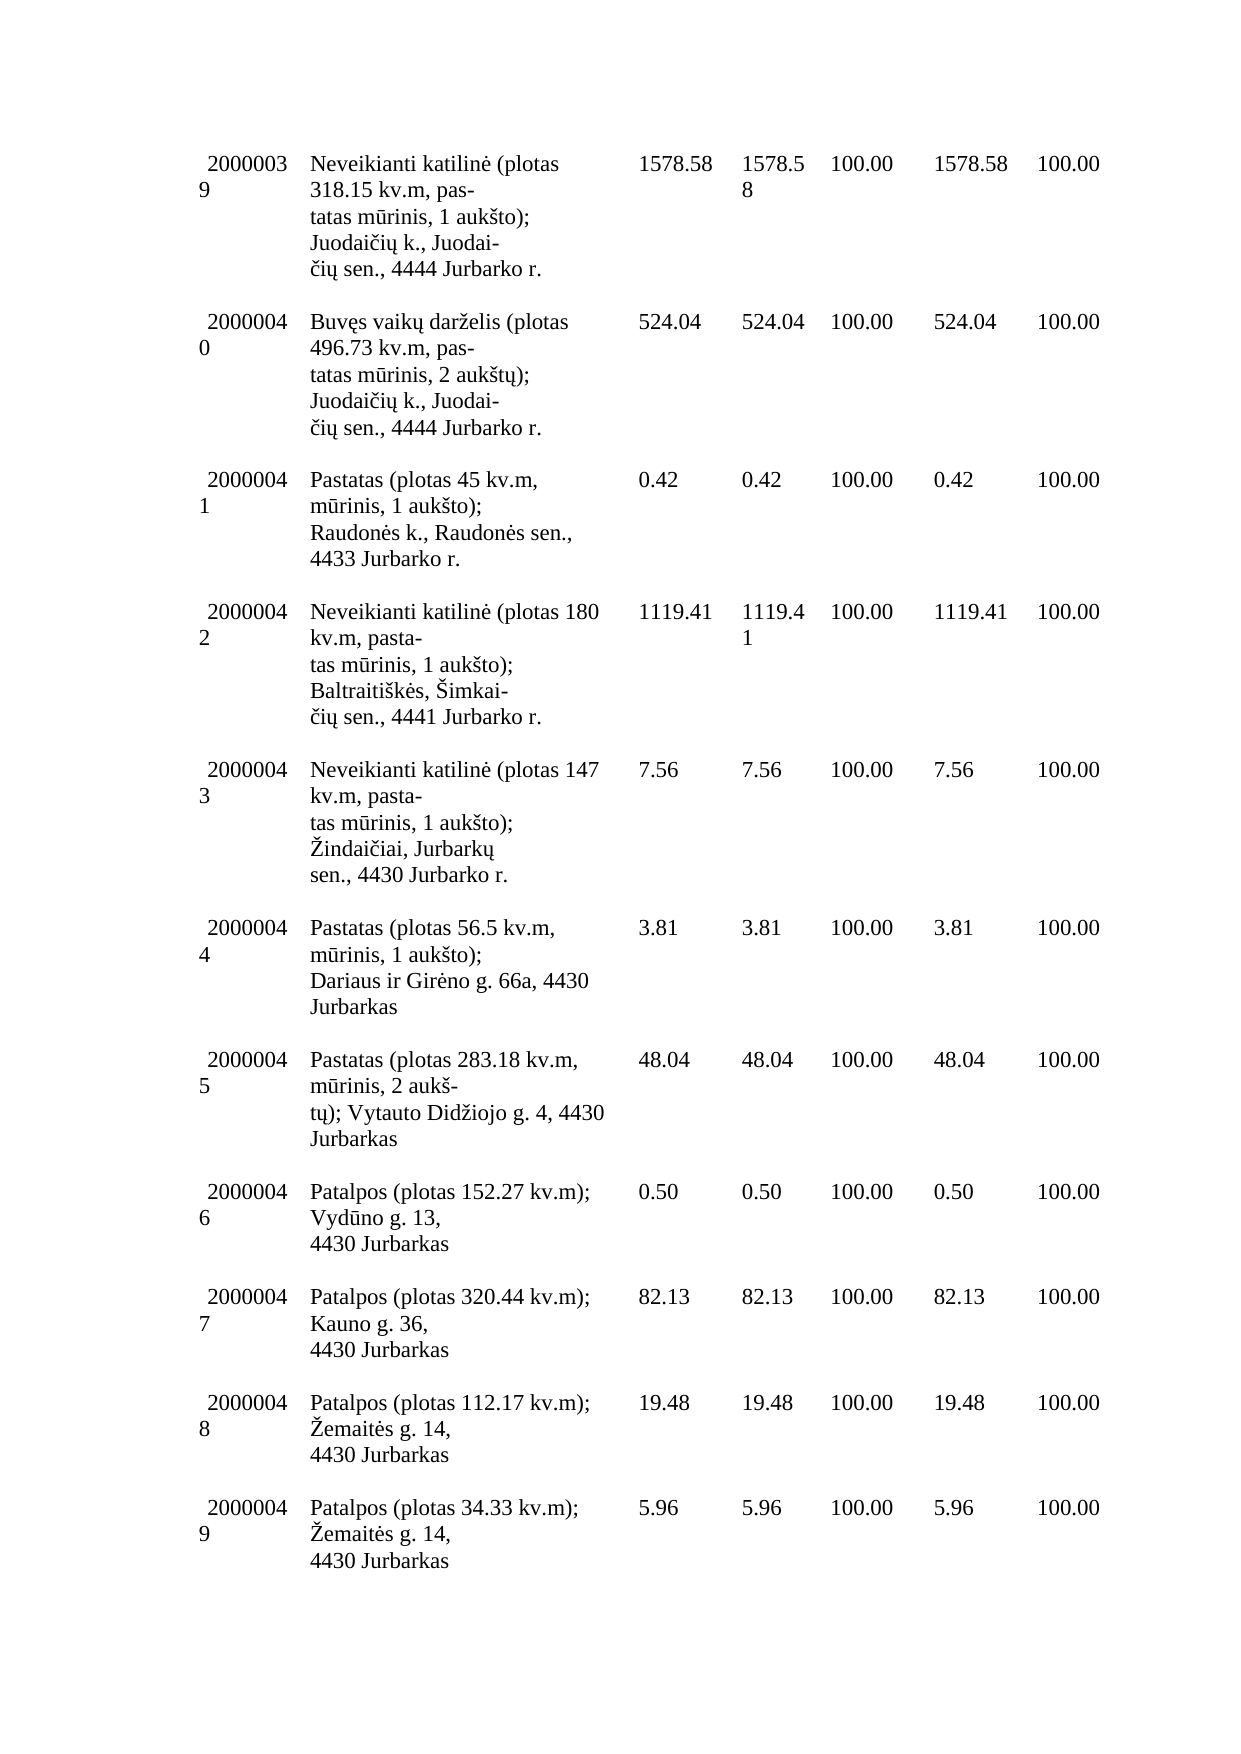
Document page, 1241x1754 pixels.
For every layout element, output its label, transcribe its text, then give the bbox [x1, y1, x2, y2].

table_cell [1026, 1573, 1144, 1599]
table_cell 524.04 [627, 308, 730, 361]
table_cell [1144, 414, 1241, 440]
table_cell 0.50 [922, 1178, 1026, 1231]
table_cell [730, 1020, 819, 1046]
table_cell [1144, 361, 1241, 413]
table_cell [730, 1231, 819, 1257]
table_cell [819, 704, 922, 730]
table_cell [922, 440, 1026, 466]
table_cell [1144, 1257, 1241, 1283]
table_cell [730, 1099, 819, 1151]
table_cell 7.56 [730, 756, 819, 809]
table_cell [819, 1020, 922, 1046]
table_cell [1144, 572, 1241, 598]
table_cell 82.13 [730, 1283, 819, 1336]
table_cell [1144, 1494, 1241, 1547]
table_cell 82.13 [627, 1283, 730, 1336]
table_cell [730, 282, 819, 308]
table_cell 20000042 [188, 598, 298, 651]
table_cell [1026, 1231, 1144, 1257]
table_cell [1026, 414, 1144, 440]
table_cell [922, 203, 1026, 255]
table_cell [1144, 914, 1241, 967]
table_cell [1144, 967, 1241, 1020]
table_cell [188, 255, 298, 282]
table_cell Dariaus ir Girėno g. 66a, 4430 Jurbarkas [299, 967, 627, 1020]
table_cell [1144, 1336, 1241, 1362]
table_cell [1026, 203, 1144, 255]
table_cell 0.42 [730, 466, 819, 519]
table_cell 1119.41 [730, 598, 819, 651]
table_cell 100.00 [1026, 1046, 1144, 1099]
table_cell [299, 730, 627, 756]
table_cell [1026, 1020, 1144, 1046]
table_cell [1026, 282, 1144, 308]
table_cell 0.42 [922, 466, 1026, 519]
table_cell [188, 440, 298, 466]
table_cell 4430 Jurbarkas [299, 1547, 627, 1573]
table_cell [1026, 361, 1144, 413]
table_cell [922, 651, 1026, 703]
table_cell 48.04 [627, 1046, 730, 1099]
table_cell 20000049 [188, 1494, 298, 1547]
table_cell [819, 651, 922, 703]
table_cell [819, 519, 922, 572]
table_cell 3.81 [730, 914, 819, 967]
table_cell [188, 361, 298, 413]
table_cell [1144, 519, 1241, 572]
table_cell tų); Vytauto Didžiojo g. 4, 4430 Jurbarkas [299, 1099, 627, 1151]
table_cell 100.00 [819, 1389, 922, 1441]
table_cell [1026, 1336, 1144, 1362]
table_cell [188, 704, 298, 730]
table_cell [188, 1547, 298, 1573]
table_cell [730, 1441, 819, 1468]
table_cell [188, 1231, 298, 1257]
table_cell [1144, 308, 1241, 361]
table_cell [819, 255, 922, 282]
table_cell [819, 809, 922, 862]
table_cell [922, 1547, 1026, 1573]
table_cell [730, 572, 819, 598]
table_cell 0.42 [627, 466, 730, 519]
table_cell [188, 730, 298, 756]
table_cell [627, 414, 730, 440]
table_cell [627, 1257, 730, 1283]
table_cell [1144, 598, 1241, 651]
table_cell 20000046 [188, 1178, 298, 1231]
table_cell [1144, 440, 1241, 466]
table_cell [188, 651, 298, 703]
table_cell 4430 Jurbarkas [299, 1231, 627, 1257]
table_cell 100.00 [1026, 1178, 1144, 1231]
table_cell [730, 519, 819, 572]
table_cell 1578.58 [922, 150, 1026, 203]
table_cell [627, 730, 730, 756]
table_cell Neveikianti katilinė (plotas 147 kv.m, pasta- [299, 756, 627, 809]
table_cell 20000048 [188, 1389, 298, 1441]
table_cell [819, 888, 922, 914]
table_cell 100.00 [1026, 1494, 1144, 1547]
table_cell [730, 862, 819, 888]
table_cell [188, 572, 298, 598]
table_cell 20000043 [188, 756, 298, 809]
table_cell [1144, 1151, 1241, 1178]
table_cell [188, 1257, 298, 1283]
table_cell [819, 1257, 922, 1283]
table_cell 100.00 [819, 1283, 922, 1336]
table_cell 100.00 [819, 1494, 922, 1547]
table_cell čių sen., 4441 Jurbarko r. [299, 704, 627, 730]
table_cell [299, 888, 627, 914]
table_cell [1144, 1020, 1241, 1046]
table_cell 19.48 [627, 1389, 730, 1441]
table_cell 19.48 [730, 1389, 819, 1441]
table_cell [188, 519, 298, 572]
table_cell [819, 361, 922, 413]
table_cell [1144, 1178, 1241, 1231]
table_cell [299, 1151, 627, 1178]
table_cell [1026, 1362, 1144, 1389]
table_cell 100.00 [819, 308, 922, 361]
table_cell [819, 1362, 922, 1389]
table_cell [1026, 1257, 1144, 1283]
table_cell [627, 888, 730, 914]
table_cell 524.04 [730, 308, 819, 361]
table_cell [1144, 1231, 1241, 1257]
table_cell [730, 1573, 819, 1599]
table_cell 0.50 [627, 1178, 730, 1231]
table_cell [188, 1573, 298, 1599]
table_cell Patalpos (plotas 34.33 kv.m); Žemaitės g. 14, [299, 1494, 627, 1547]
table_cell [730, 1468, 819, 1494]
table_cell 3.81 [627, 914, 730, 967]
table_cell 20000040 [188, 308, 298, 361]
table_cell 100.00 [819, 150, 922, 203]
table_cell [299, 440, 627, 466]
table_cell 1578.58 [627, 150, 730, 203]
table_cell [627, 361, 730, 413]
table_cell 20000047 [188, 1283, 298, 1336]
table_cell [1144, 1099, 1241, 1151]
table_cell 1119.41 [627, 598, 730, 651]
table_cell 5.96 [730, 1494, 819, 1547]
table_cell 100.00 [819, 914, 922, 967]
table_cell [1144, 704, 1241, 730]
table_cell [1144, 1389, 1241, 1441]
table_cell Patalpos (plotas 152.27 kv.m); Vydūno g. 13, [299, 1178, 627, 1231]
table_cell 100.00 [819, 466, 922, 519]
table_cell 100.00 [819, 598, 922, 651]
table_cell Neveikianti katilinė (plotas 180 kv.m, pasta- [299, 598, 627, 651]
table_cell Pastatas (plotas 56.5 kv.m, mūrinis, 1 aukšto); [299, 914, 627, 967]
table_cell [730, 967, 819, 1020]
table_cell [1144, 466, 1241, 519]
table_cell [1144, 1283, 1241, 1336]
table_cell [188, 1362, 298, 1389]
table_cell [922, 1257, 1026, 1283]
table_cell [730, 440, 819, 466]
table_cell [627, 440, 730, 466]
table_cell Raudonės k., Raudonės sen., 4433 Jurbarko r. [299, 519, 627, 572]
table_cell [627, 1573, 730, 1599]
table_cell Neveikianti katilinė (plotas 318.15 kv.m, pas- [299, 150, 627, 203]
table_cell [1144, 1573, 1241, 1599]
table_cell [188, 414, 298, 440]
table_cell [922, 1362, 1026, 1389]
table_cell [188, 1020, 298, 1046]
table_cell [730, 809, 819, 862]
table_cell [1026, 888, 1144, 914]
table_cell 100.00 [819, 756, 922, 809]
table_cell 100.00 [819, 1178, 922, 1231]
table_cell [730, 361, 819, 413]
table_cell 5.96 [922, 1494, 1026, 1547]
table_cell 100.00 [1026, 1283, 1144, 1336]
table_cell [188, 203, 298, 255]
table_cell [819, 203, 922, 255]
table_cell [1026, 704, 1144, 730]
table_cell [1026, 1468, 1144, 1494]
table_cell [299, 1468, 627, 1494]
table_cell [730, 1362, 819, 1389]
table_cell [922, 1336, 1026, 1362]
table_cell [627, 572, 730, 598]
table_cell Buvęs vaikų darželis (plotas 496.73 kv.m, pas- [299, 308, 627, 361]
table_cell [627, 203, 730, 255]
table_cell [819, 1573, 922, 1599]
table_cell [1144, 651, 1241, 703]
table_cell [730, 255, 819, 282]
table_cell [627, 704, 730, 730]
table_cell tatas mūrinis, 1 aukšto); Juodaičių k., Juodai- [299, 203, 627, 255]
table_cell [819, 1151, 922, 1178]
table_cell [627, 282, 730, 308]
table_cell [627, 1099, 730, 1151]
table_cell 100.00 [1026, 914, 1144, 967]
table_cell tas mūrinis, 1 aukšto); Baltraitiškės, Šimkai- [299, 651, 627, 703]
table_cell [627, 809, 730, 862]
table_cell [819, 1231, 922, 1257]
table_cell [1144, 1547, 1241, 1573]
table_cell 4430 Jurbarkas [299, 1441, 627, 1468]
table_cell 19.48 [922, 1389, 1026, 1441]
table_cell čių sen., 4444 Jurbarko r. [299, 255, 627, 282]
table_cell tas mūrinis, 1 aukšto); Žindaičiai, Jurbarkų [299, 809, 627, 862]
table_cell [299, 1362, 627, 1389]
table_cell [627, 519, 730, 572]
table_cell [1144, 730, 1241, 756]
table_cell tatas mūrinis, 2 aukštų); Juodaičių k., Juodai- [299, 361, 627, 413]
table_cell [730, 203, 819, 255]
table_cell sen., 4430 Jurbarko r. [299, 862, 627, 888]
table_cell [1026, 519, 1144, 572]
table_cell [922, 255, 1026, 282]
table_cell [819, 967, 922, 1020]
table_cell [188, 1468, 298, 1494]
table_cell 3.81 [922, 914, 1026, 967]
table_cell [730, 1547, 819, 1573]
table_cell [627, 1441, 730, 1468]
table_cell [1026, 730, 1144, 756]
table_cell [922, 730, 1026, 756]
table_cell [1026, 1547, 1144, 1573]
table_cell [922, 519, 1026, 572]
table_cell [819, 572, 922, 598]
table_cell Pastatas (plotas 283.18 kv.m, mūrinis, 2 aukš- [299, 1046, 627, 1099]
table_cell [922, 704, 1026, 730]
table_cell [1144, 862, 1241, 888]
table_cell [1144, 1362, 1241, 1389]
table_cell [1026, 1441, 1144, 1468]
table_cell [627, 1336, 730, 1362]
table_cell [188, 967, 298, 1020]
table_cell [819, 440, 922, 466]
table_cell 100.00 [1026, 150, 1144, 203]
table_cell [730, 704, 819, 730]
table_cell [188, 282, 298, 308]
table_cell [1144, 150, 1241, 203]
table_cell [188, 1099, 298, 1151]
table_cell [1026, 862, 1144, 888]
table_cell [922, 809, 1026, 862]
table_cell [1026, 651, 1144, 703]
table_cell [1026, 1099, 1144, 1151]
table_cell [1144, 1468, 1241, 1494]
table_cell 1119.41 [922, 598, 1026, 651]
table_cell 100.00 [1026, 308, 1144, 361]
table_cell 5.96 [627, 1494, 730, 1547]
table_cell [299, 1020, 627, 1046]
table_cell [1144, 282, 1241, 308]
table_cell [819, 730, 922, 756]
table_cell [730, 1257, 819, 1283]
table_cell [627, 1468, 730, 1494]
table_cell [819, 282, 922, 308]
table_cell [922, 888, 1026, 914]
table_cell [1026, 1151, 1144, 1178]
table_cell [1026, 967, 1144, 1020]
table_cell [188, 1151, 298, 1178]
table_cell Patalpos (plotas 320.44 kv.m); Kauno g. 36, [299, 1283, 627, 1336]
table_cell [627, 1020, 730, 1046]
table_cell 100.00 [1026, 756, 1144, 809]
table_cell [1144, 756, 1241, 809]
table_cell [819, 862, 922, 888]
table_cell [627, 1547, 730, 1573]
table_cell 0.50 [730, 1178, 819, 1231]
table_cell 20000041 [188, 466, 298, 519]
table_cell [627, 1231, 730, 1257]
table_cell 7.56 [627, 756, 730, 809]
table_cell [1144, 203, 1241, 255]
table_cell [188, 809, 298, 862]
table_cell [627, 651, 730, 703]
table_cell 4430 Jurbarkas [299, 1336, 627, 1362]
table_cell 20000045 [188, 1046, 298, 1099]
table_cell [627, 967, 730, 1020]
table_cell [730, 888, 819, 914]
table_cell 48.04 [922, 1046, 1026, 1099]
table_cell [1026, 440, 1144, 466]
table_cell 524.04 [922, 308, 1026, 361]
table_cell [299, 282, 627, 308]
table_cell [627, 1362, 730, 1389]
table_cell 1578.58 [730, 150, 819, 203]
table_cell 100.00 [1026, 466, 1144, 519]
table_cell 48.04 [730, 1046, 819, 1099]
table_cell [819, 1547, 922, 1573]
table_cell [922, 967, 1026, 1020]
table_cell [922, 572, 1026, 598]
table_cell [188, 888, 298, 914]
table_cell [1144, 1441, 1241, 1468]
table_cell [922, 1099, 1026, 1151]
table_cell [922, 1020, 1026, 1046]
table_cell [819, 1441, 922, 1468]
table_cell [299, 1573, 627, 1599]
table_cell [188, 862, 298, 888]
table_cell [922, 361, 1026, 413]
table_cell 82.13 [922, 1283, 1026, 1336]
table_cell [922, 1573, 1026, 1599]
table_cell [1144, 888, 1241, 914]
table_cell Pastatas (plotas 45 kv.m, mūrinis, 1 aukšto); [299, 466, 627, 519]
table_cell [730, 651, 819, 703]
table_cell [188, 1336, 298, 1362]
table_cell [1144, 255, 1241, 282]
table_cell 7.56 [922, 756, 1026, 809]
table_cell [922, 1231, 1026, 1257]
table_cell 100.00 [1026, 598, 1144, 651]
table_cell 20000039 [188, 150, 298, 203]
table_cell [627, 862, 730, 888]
table_cell [299, 1257, 627, 1283]
table_cell [922, 414, 1026, 440]
table_cell [1026, 572, 1144, 598]
table_cell [922, 1151, 1026, 1178]
table_cell [730, 1336, 819, 1362]
table_cell [1144, 809, 1241, 862]
table_cell [922, 1468, 1026, 1494]
table_cell [627, 1151, 730, 1178]
table_cell [819, 1336, 922, 1362]
table_cell 100.00 [1026, 1389, 1144, 1441]
table_cell [1144, 1046, 1241, 1099]
table_cell [1026, 809, 1144, 862]
table_cell [819, 1099, 922, 1151]
table_cell [922, 282, 1026, 308]
table_cell čių sen., 4444 Jurbarko r. [299, 414, 627, 440]
table_cell [730, 730, 819, 756]
table_cell [188, 1441, 298, 1468]
table_cell [922, 1441, 1026, 1468]
table_cell [627, 255, 730, 282]
table_cell [819, 414, 922, 440]
table_cell [819, 1468, 922, 1494]
table_cell [922, 862, 1026, 888]
table_cell Patalpos (plotas 112.17 kv.m); Žemaitės g. 14, [299, 1389, 627, 1441]
table_cell [730, 414, 819, 440]
table_cell 20000044 [188, 914, 298, 967]
table_cell [1026, 255, 1144, 282]
table_cell 100.00 [819, 1046, 922, 1099]
table_cell [730, 1151, 819, 1178]
table_cell [299, 572, 627, 598]
